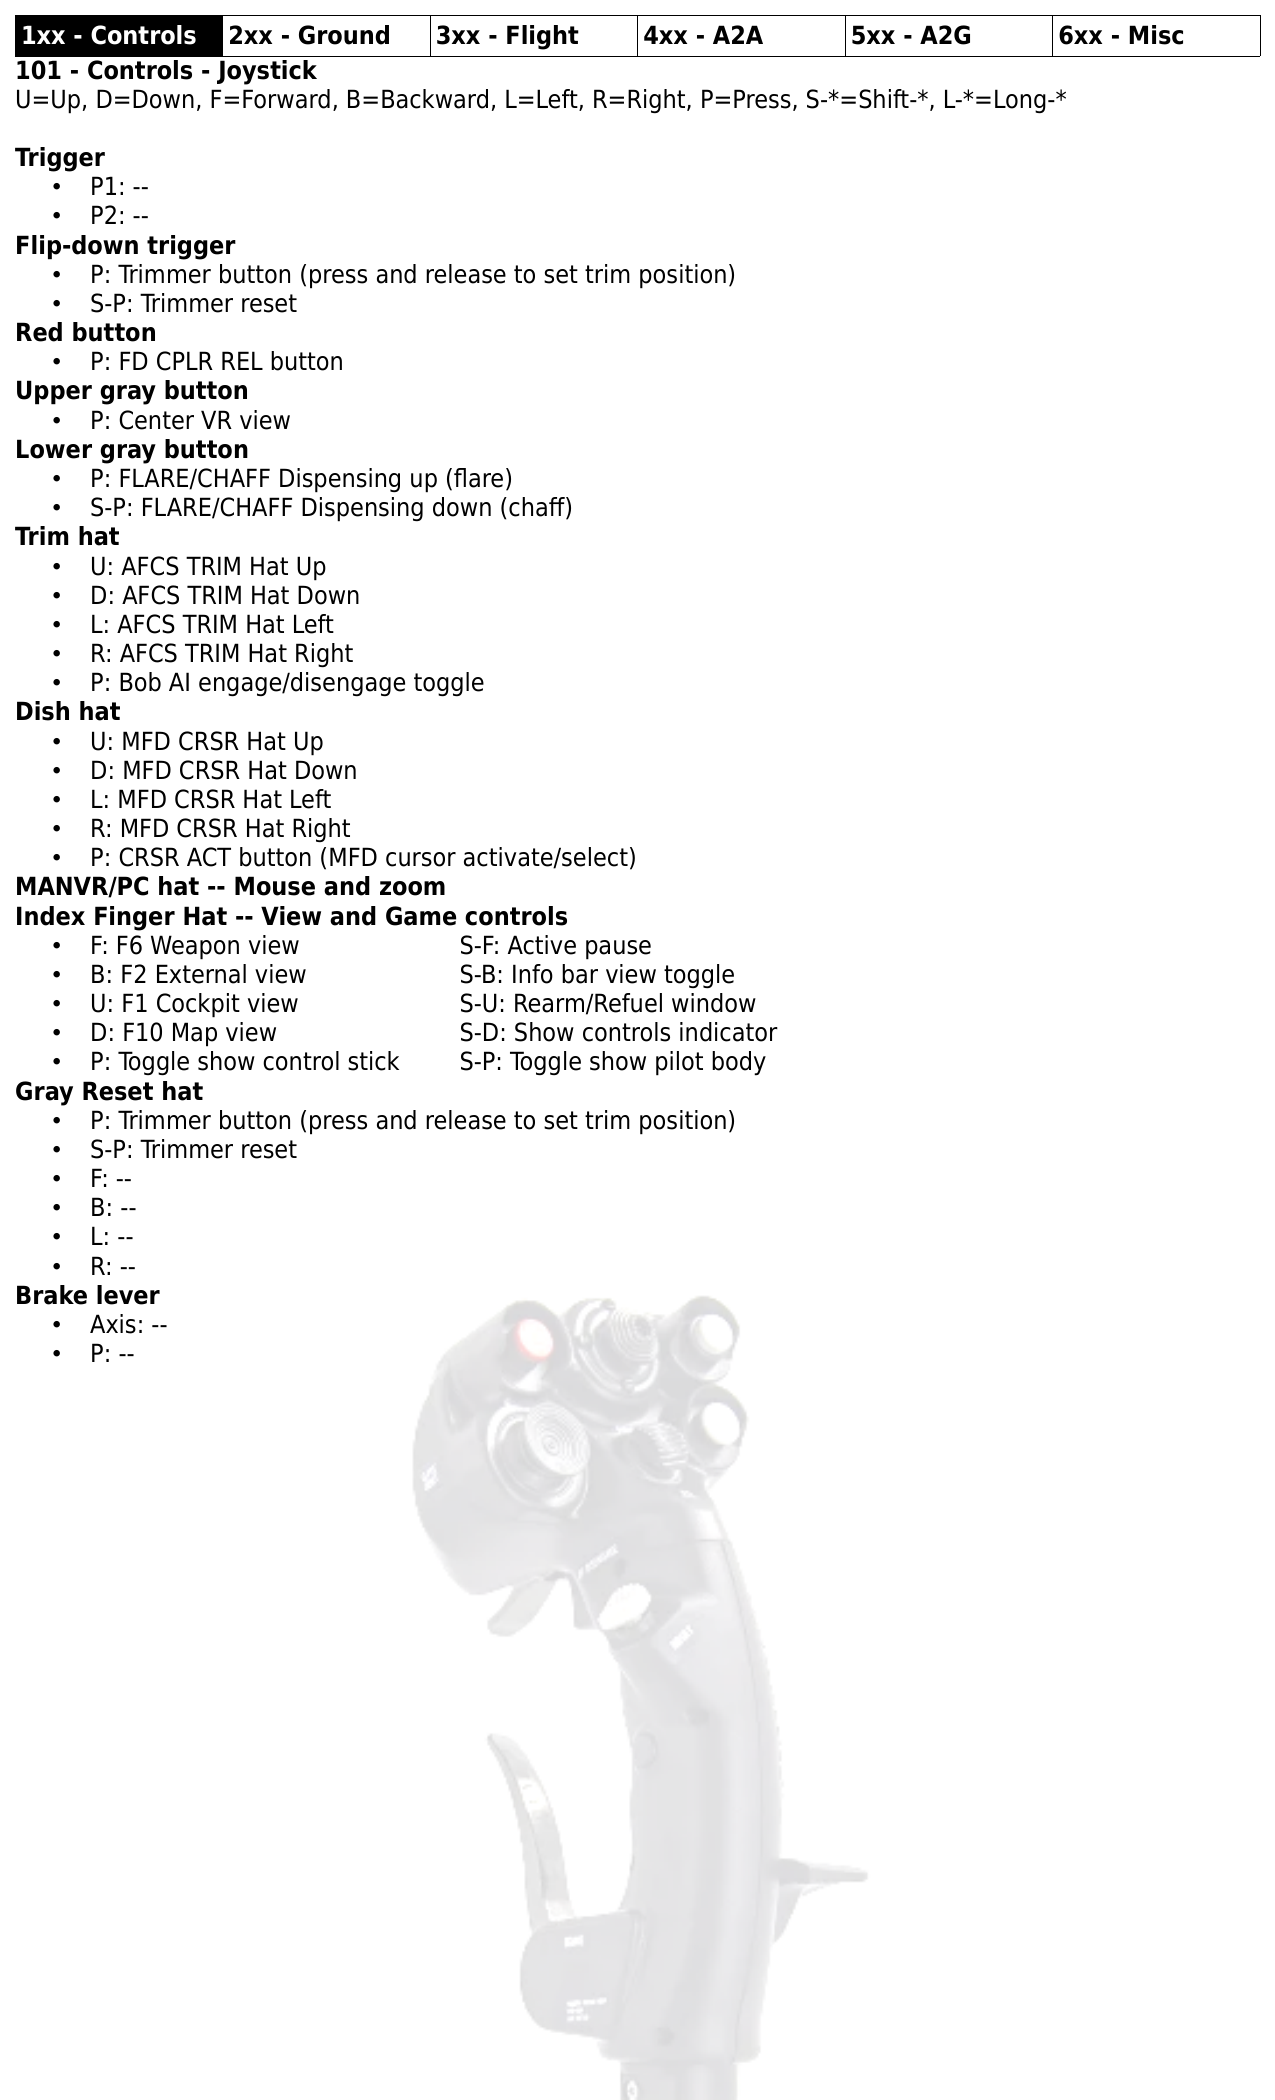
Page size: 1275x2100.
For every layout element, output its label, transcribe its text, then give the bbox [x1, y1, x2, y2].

text Flip-down trigger [15, 231, 1260, 260]
table_header 3xx - Flight [431, 16, 637, 56]
text Index Finger Hat -- View and Game controls [15, 902, 1260, 931]
list P: Bob AI engage/disengage toggle [52, 668, 1260, 697]
table_header 4xx - A2A [638, 16, 845, 56]
list R: MFD CRSR Hat Right [52, 814, 1260, 843]
list S-P: Trimmer reset [52, 289, 1260, 318]
list U: MFD CRSR Hat Up [52, 727, 1260, 756]
text Gray Reset hat [15, 1077, 1260, 1106]
list R: AFCS TRIM Hat Right [52, 639, 1260, 668]
list D: AFCS TRIM Hat Down [52, 581, 1260, 610]
list S-P: Trimmer reset [52, 1135, 1260, 1164]
list B: -- [52, 1193, 1260, 1222]
text U=Up, D=Down, F=Forward, B=Backward, L=Left, R=Right, P=Press, S-*=Shift-*, L-*=Long-* [15, 85, 1260, 114]
list L: MFD CRSR Hat Left [52, 785, 1260, 814]
list U: F1 Cockpit view S-U: Rearm/Refuel window [52, 989, 1260, 1018]
text 101 - Controls - Joystick [15, 57, 1260, 85]
list R: -- [52, 1252, 1260, 1281]
table_header 6xx - Misc [1053, 16, 1260, 56]
text MANVR/PC hat -- Mouse and zoom [15, 872, 1260, 902]
list Axis: -- [52, 1310, 388, 1339]
list S-P: FLARE/CHAFF Dispensing down (chaff) [52, 493, 1260, 522]
text Lower gray button [15, 435, 1260, 464]
text Dish hat [15, 697, 1260, 727]
list P: Toggle show control stick S-P: Toggle show pilot body [52, 1047, 1260, 1077]
list F: -- [52, 1164, 1260, 1193]
list P: Center VR view [52, 406, 1260, 435]
list P: Trimmer button (press and release to set trim position) [52, 260, 1260, 289]
text Brake lever [15, 1281, 388, 1310]
list [887, 1310, 1260, 1339]
list P2: -- [52, 202, 1260, 231]
list P1: -- [52, 172, 1260, 202]
list D: F10 Map view S-D: Show controls indicator [52, 1018, 1260, 1047]
list U: AFCS TRIM Hat Up [52, 552, 1260, 581]
text Upper gray button [15, 377, 1260, 406]
text Red button [15, 318, 1260, 347]
text Trim hat [15, 522, 1260, 552]
list P: FD CPLR REL button [52, 347, 1260, 377]
list P: -- [52, 1339, 388, 1368]
list L: -- [52, 1222, 1260, 1252]
list P: CRSR ACT button (MFD cursor activate/select) [52, 843, 1260, 872]
list B: F2 External view S-B: Info bar view toggle [52, 960, 1260, 989]
table_header 1xx - Controls [16, 16, 222, 56]
table_header 5xx - A2G [846, 16, 1052, 56]
list P: FLARE/CHAFF Dispensing up (flare) [52, 464, 1260, 493]
table_header 2xx - Ground [223, 16, 430, 56]
text Trigger [15, 143, 1260, 172]
list [887, 1339, 1260, 1368]
text [887, 1281, 1260, 1310]
list D: MFD CRSR Hat Down [52, 756, 1260, 785]
list L: AFCS TRIM Hat Left [52, 610, 1260, 639]
list F: F6 Weapon view S-F: Active pause [52, 931, 1260, 960]
list P: Trimmer button (press and release to set trim position) [52, 1106, 1260, 1135]
